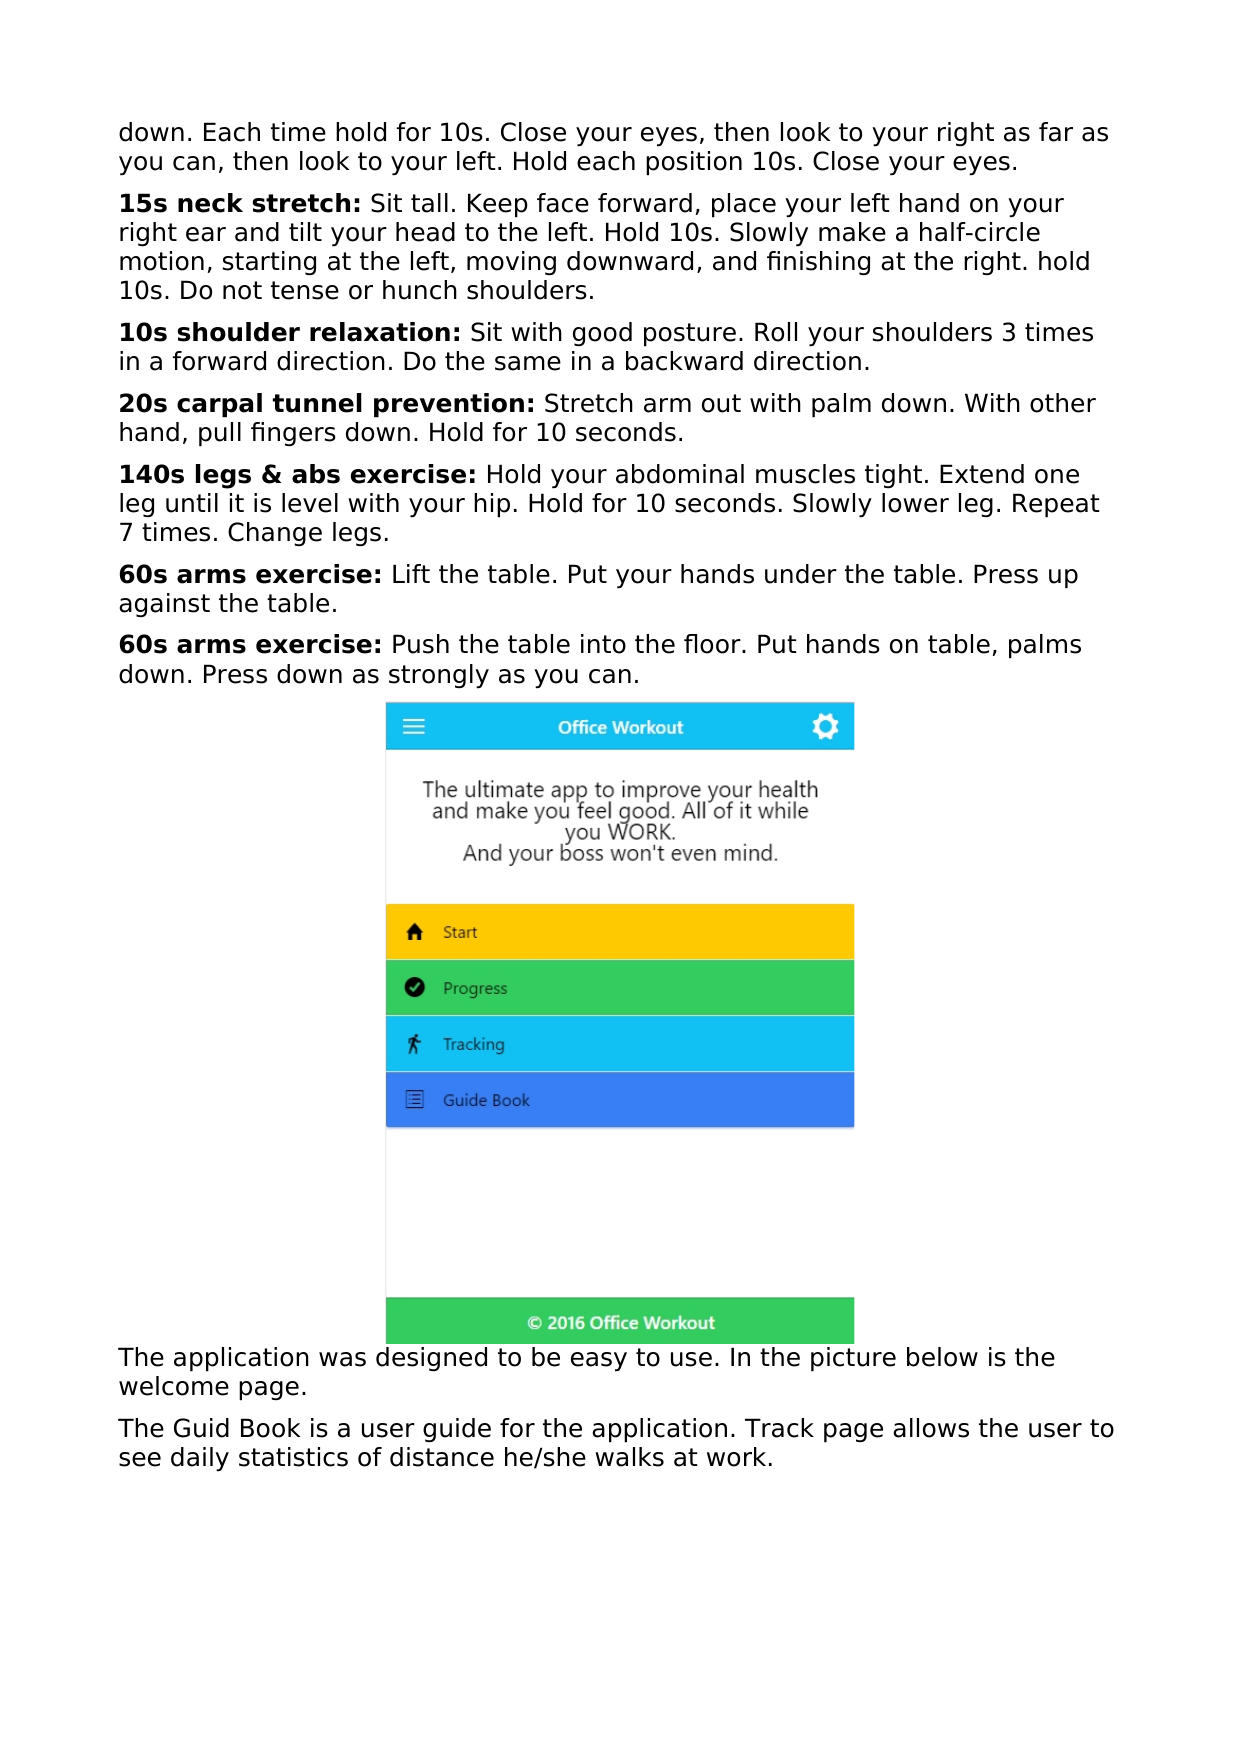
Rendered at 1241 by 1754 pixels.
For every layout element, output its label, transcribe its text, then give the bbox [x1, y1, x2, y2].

text 60s arms exercise: Lift the table. Put your hands under the table. Press up against the table. [118, 560, 1122, 618]
text 15s neck stretch: Sit tall. Keep face forward, place your left hand on your right ear and tilt your head to the left. Hold 10s. Slowly make a half-circle motion, starting at the left, moving downward, and finishing at the right. hold 10s. Do not tense or hunch shoulders. [118, 189, 1122, 306]
text 20s carpal tunnel prevention: Stretch arm out with palm down. With other hand, pull fingers down. Hold for 10 seconds. [118, 389, 1122, 447]
text The application was designed to be easy to use. In the picture below is the welcome page. [118, 1344, 1122, 1402]
text 10s shoulder relaxation: Sit with good posture. Roll your shoulders 3 times in a forward direction. Do the same in a backward direction. [118, 318, 1122, 376]
text 140s legs & abs exercise: Hold your abdominal muscles tight. Extend one leg until it is level with your hip. Hold for 10 seconds. Slowly lower leg. Repeat 7 times. Change legs. [118, 460, 1122, 547]
text down. Each time hold for 10s. Close your eyes, then look to your right as far as you can, then look to your left. Hold each position 10s. Close your eyes. [118, 118, 1122, 176]
picture [409, 1037, 420, 1046]
picture [385, 701, 855, 1344]
picture [611, 720, 684, 735]
picture [402, 718, 425, 735]
text 60s arms exercise: Push the table into the floor. Put hands on table, palms down. Press down as strongly as you can. [118, 631, 1122, 689]
picture [558, 719, 608, 735]
text The Guid Book is a user guide for the application. Track page allows the user to see daily statistics of distance he/she walks at work. [118, 1414, 1122, 1472]
picture [812, 713, 839, 740]
